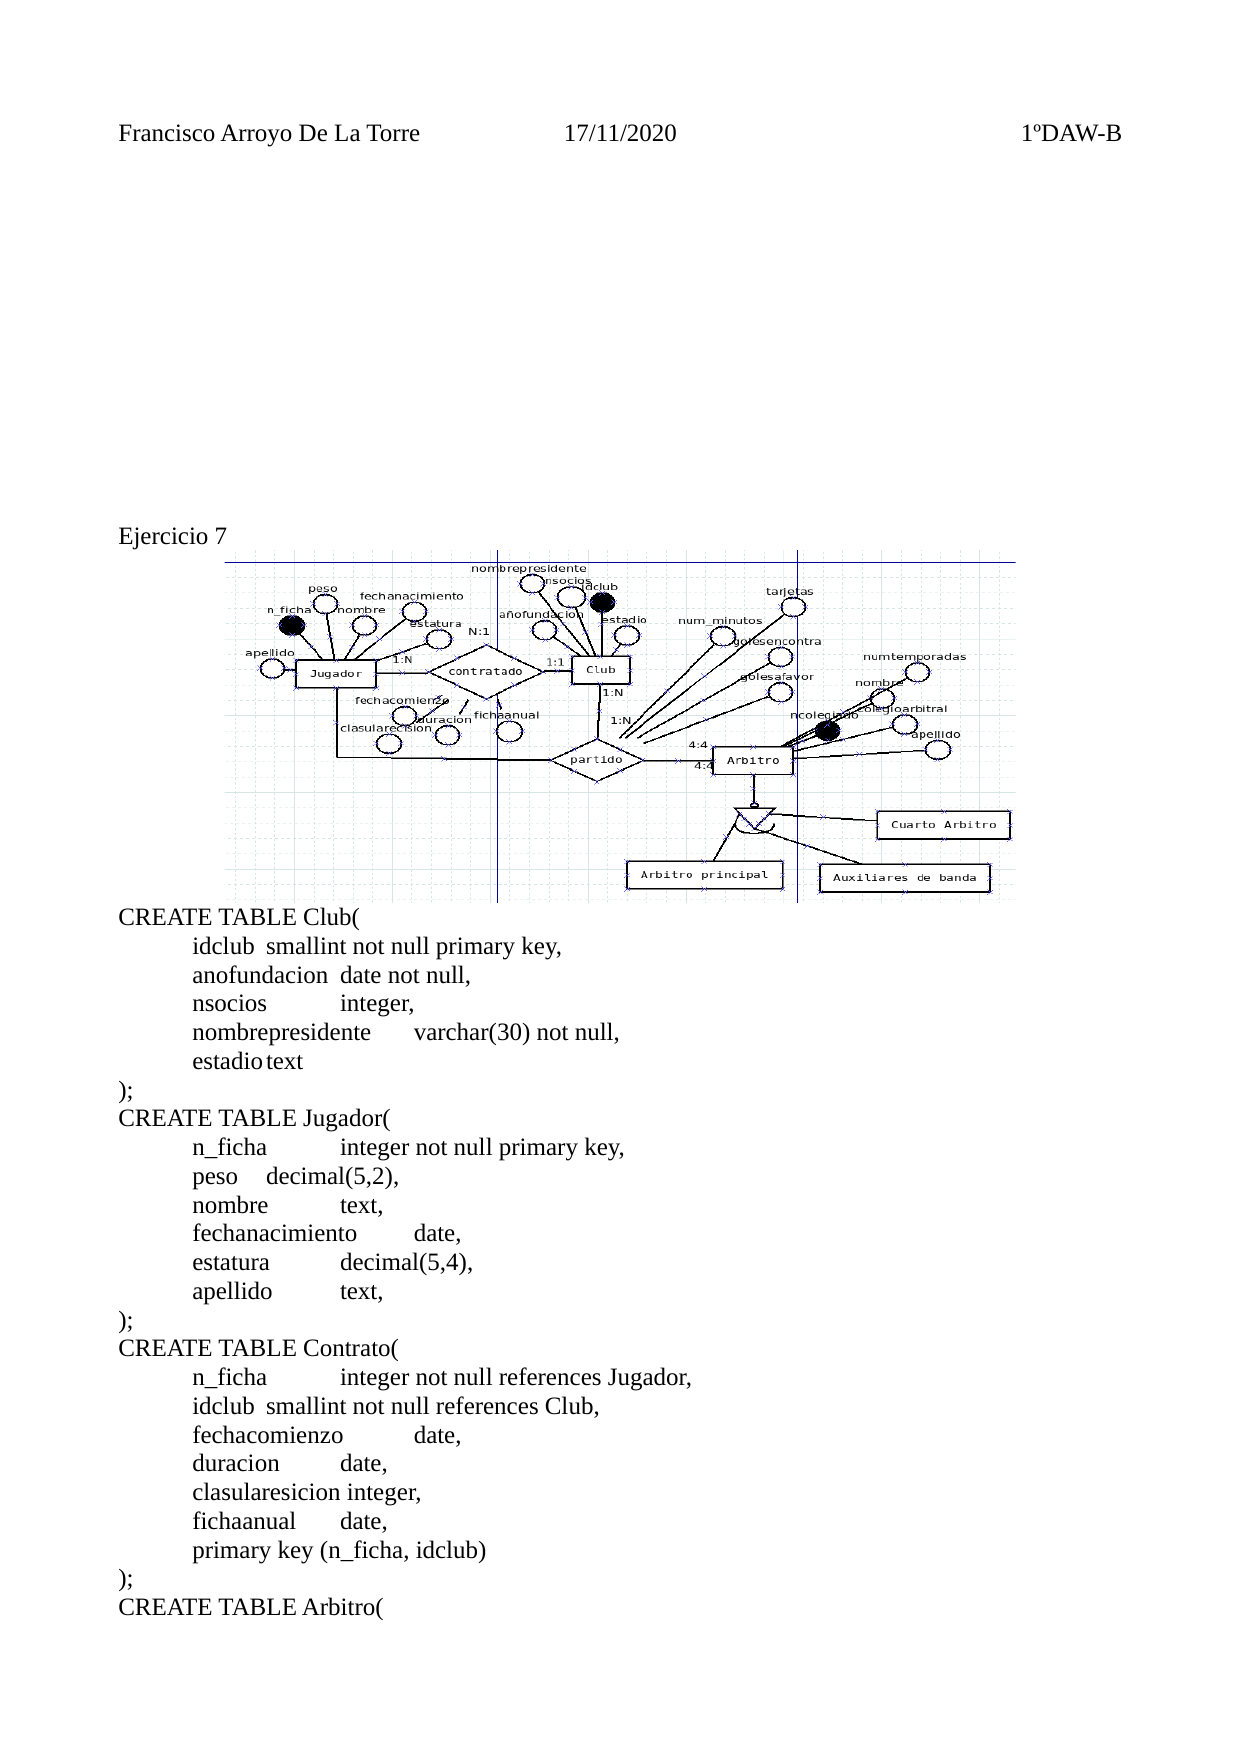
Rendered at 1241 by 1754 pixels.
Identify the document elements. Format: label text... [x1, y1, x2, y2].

text CREATE TABLE Arbitro( [118, 1592, 1122, 1621]
text Ejercicio 7 [118, 521, 1122, 550]
text peso decimal(5,2), [118, 1161, 1122, 1190]
text nombre text, [118, 1190, 1122, 1218]
text nombrepresidente varchar(30) not null, [118, 1017, 1122, 1046]
text n_ficha integer not null references Jugador, [118, 1362, 1122, 1391]
text n_ficha integer not null primary key, [118, 1132, 1122, 1161]
text fechanacimiento date, [118, 1218, 1122, 1247]
text clasularesicion integer, [118, 1477, 1122, 1506]
text CREATE TABLE Contrato( [118, 1333, 1122, 1362]
text duracion date, [118, 1448, 1122, 1477]
text estatura decimal(5,4), [118, 1247, 1122, 1276]
text anofundacion date not null, [118, 960, 1122, 988]
text fichaanual date, [118, 1506, 1122, 1535]
text CREATE TABLE Club( [118, 903, 1122, 931]
text idclub smallint not null primary key, [118, 931, 1122, 960]
text apellido text, [118, 1276, 1122, 1305]
text nsocios integer, [118, 988, 1122, 1017]
text ); [118, 1305, 1122, 1333]
text CREATE TABLE Jugador( [118, 1103, 1122, 1132]
text fechacomienzo date, [118, 1420, 1122, 1448]
text idclub smallint not null references Club, [118, 1391, 1122, 1420]
text ); [118, 1563, 1122, 1592]
picture [224, 550, 1016, 903]
text primary key (n_ficha, idclub) [118, 1535, 1122, 1563]
text estadio text [118, 1046, 1122, 1075]
text ); [118, 1075, 1122, 1103]
